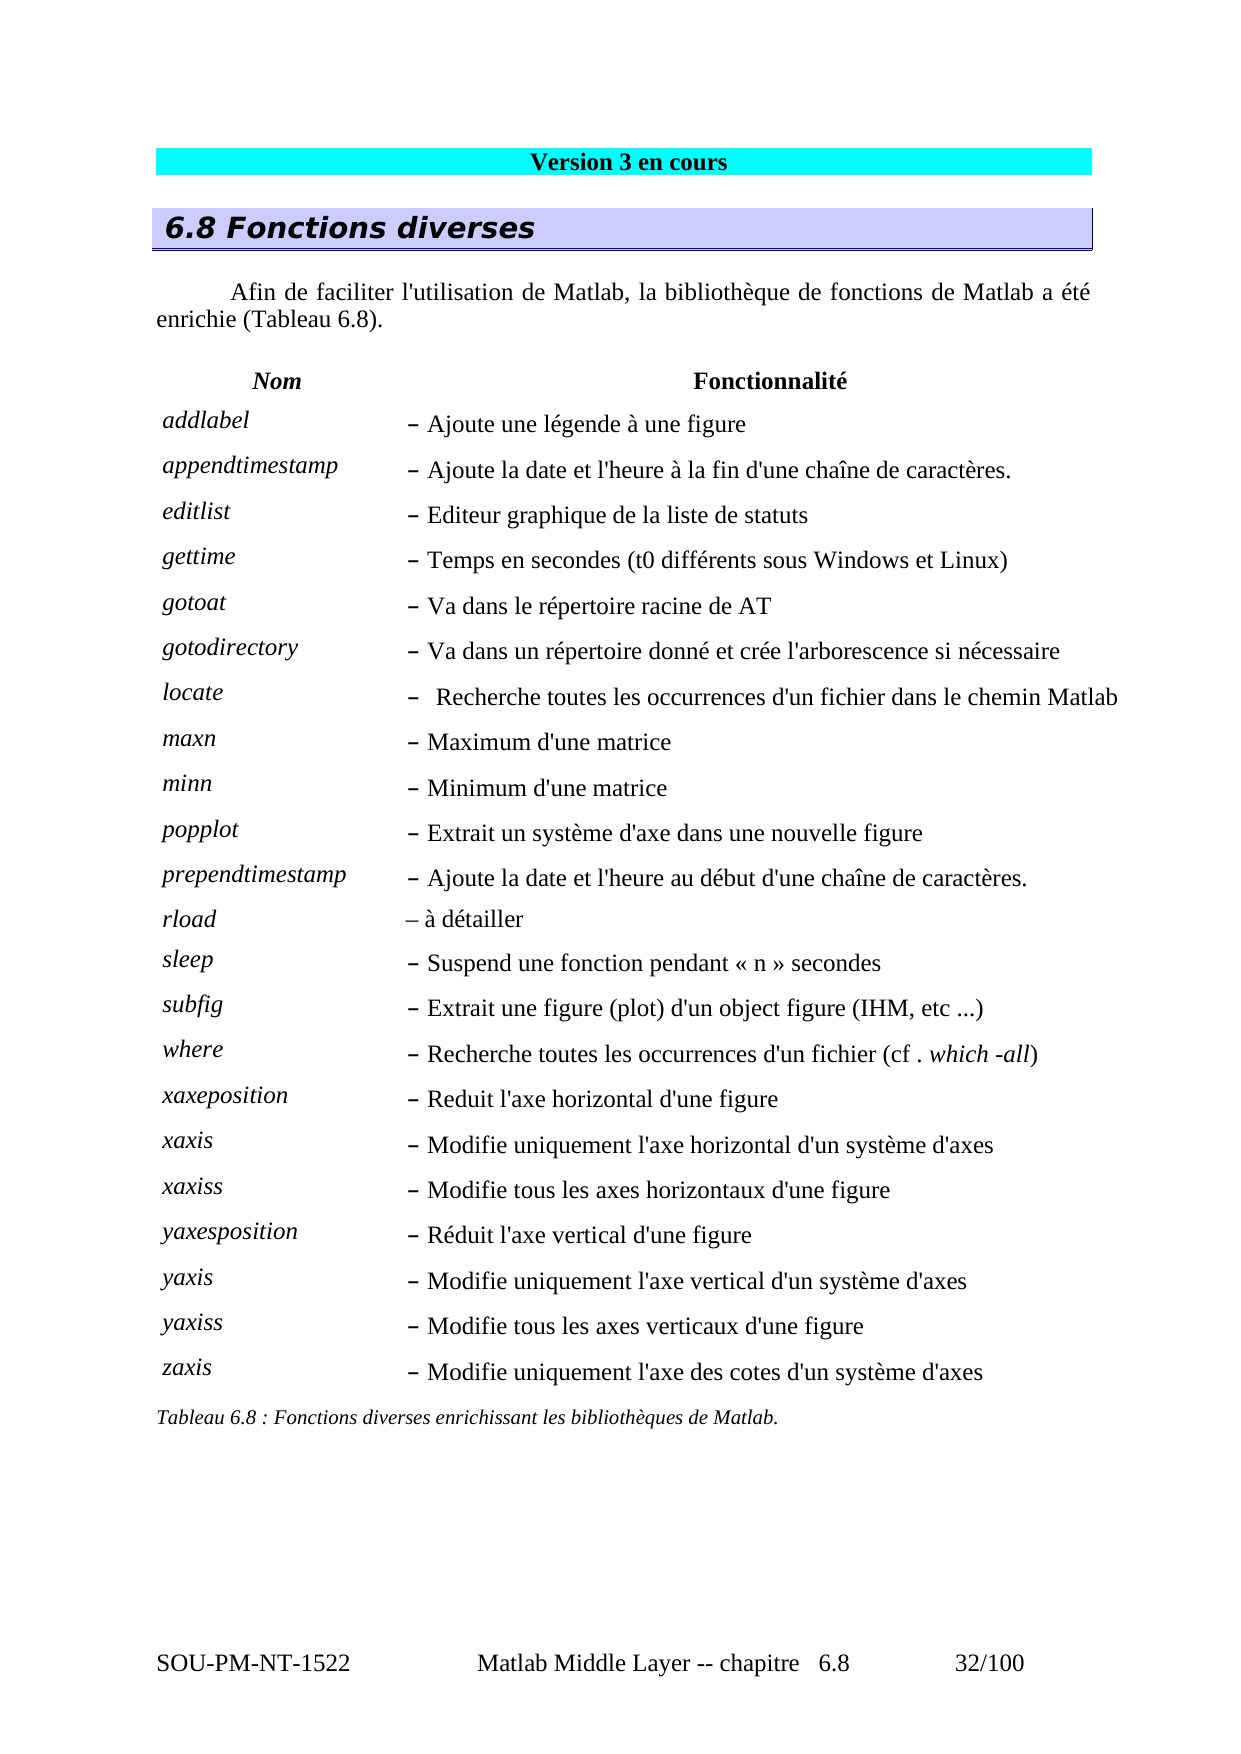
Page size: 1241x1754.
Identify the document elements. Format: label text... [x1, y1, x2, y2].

table_cell minn [156, 764, 400, 809]
table_cell subfig [156, 984, 400, 1030]
table_cell rload [156, 900, 400, 939]
table_header Fonctionnalité [400, 361, 1141, 400]
table_cell yaxesposition [156, 1211, 400, 1257]
table_cell gotoat [156, 582, 400, 627]
table_cell xaxis [156, 1121, 400, 1166]
table_cell – Modifie uniquement l'axe horizontal d'un système d'axes [400, 1121, 1141, 1166]
table_cell – Modifie tous les axes verticaux d'une figure [400, 1302, 1141, 1348]
table_cell – Modifie uniquement l'axe vertical d'un système d'axes [400, 1257, 1141, 1302]
table_cell – Temps en secondes (t0 différents sous Windows et Linux) [400, 536, 1141, 582]
table_cell – Extrait un système d'axe dans une nouvelle figure [400, 809, 1141, 854]
table_cell maxn [156, 718, 400, 763]
table_cell – Va dans le répertoire racine de AT [400, 582, 1141, 627]
table_cell yaxis [156, 1257, 400, 1302]
table_cell editlist [156, 491, 400, 536]
table_cell addlabel [156, 400, 400, 446]
table_cell – Recherche toutes les occurrences d'un fichier dans le chemin Matlab [400, 673, 1141, 718]
table_cell appendtimestamp [156, 446, 400, 491]
table_cell – Recherche toutes les occurrences d'un fichier (cf . which -all) [400, 1030, 1141, 1075]
table_cell – Ajoute la date et l'heure au début d'une chaîne de caractères. [400, 854, 1141, 900]
table_cell – Modifie uniquement l'axe des cotes d'un système d'axes [400, 1348, 1141, 1393]
text Afin de faciliter l'utilisation de Matlab, la bibliothèque de fonctions de Matlab a été enrichie (Tableau 6.8). [156, 278, 1092, 333]
table_cell – Modifie tous les axes horizontaux d'une figure [400, 1166, 1141, 1211]
table_cell – Ajoute la date et l'heure à la fin d'une chaîne de caractères. [400, 446, 1141, 491]
table_cell – Extrait une figure (plot) d'un object figure (IHM, etc ...) [400, 984, 1141, 1030]
table_header Nom [156, 361, 400, 400]
table_cell gettime [156, 536, 400, 582]
table_cell – Maximum d'une matrice [400, 718, 1141, 763]
table_cell where [156, 1030, 400, 1075]
table_cell gotodirectory [156, 627, 400, 673]
table_cell – Ajoute une légende à une figure [400, 400, 1141, 446]
table_cell prependtimestamp [156, 854, 400, 900]
table_cell – Va dans un répertoire donné et crée l'arborescence si nécessaire [400, 627, 1141, 673]
table_cell zaxis [156, 1348, 400, 1393]
table_cell yaxiss [156, 1302, 400, 1348]
table_cell popplot [156, 809, 400, 854]
table_cell xaxeposition [156, 1075, 400, 1121]
table_cell – Editeur graphique de la liste de statuts [400, 491, 1141, 536]
text Tableau 6.8 : Fonctions diverses enrichissant les bibliothèques de Matlab. [156, 1406, 1092, 1429]
table_cell – Suspend une fonction pendant « n » secondes [400, 939, 1141, 984]
table_cell – Minimum d'une matrice [400, 764, 1141, 809]
table_cell locate [156, 673, 400, 718]
table_cell – à détailler [400, 900, 1141, 939]
table_cell – Réduit l'axe vertical d'une figure [400, 1211, 1141, 1257]
table_cell – Reduit l'axe horizontal d'une figure [400, 1075, 1141, 1121]
table_cell xaxiss [156, 1166, 400, 1211]
table_cell sleep [156, 939, 400, 984]
subtitle Fonctions diverses [152, 208, 1092, 248]
